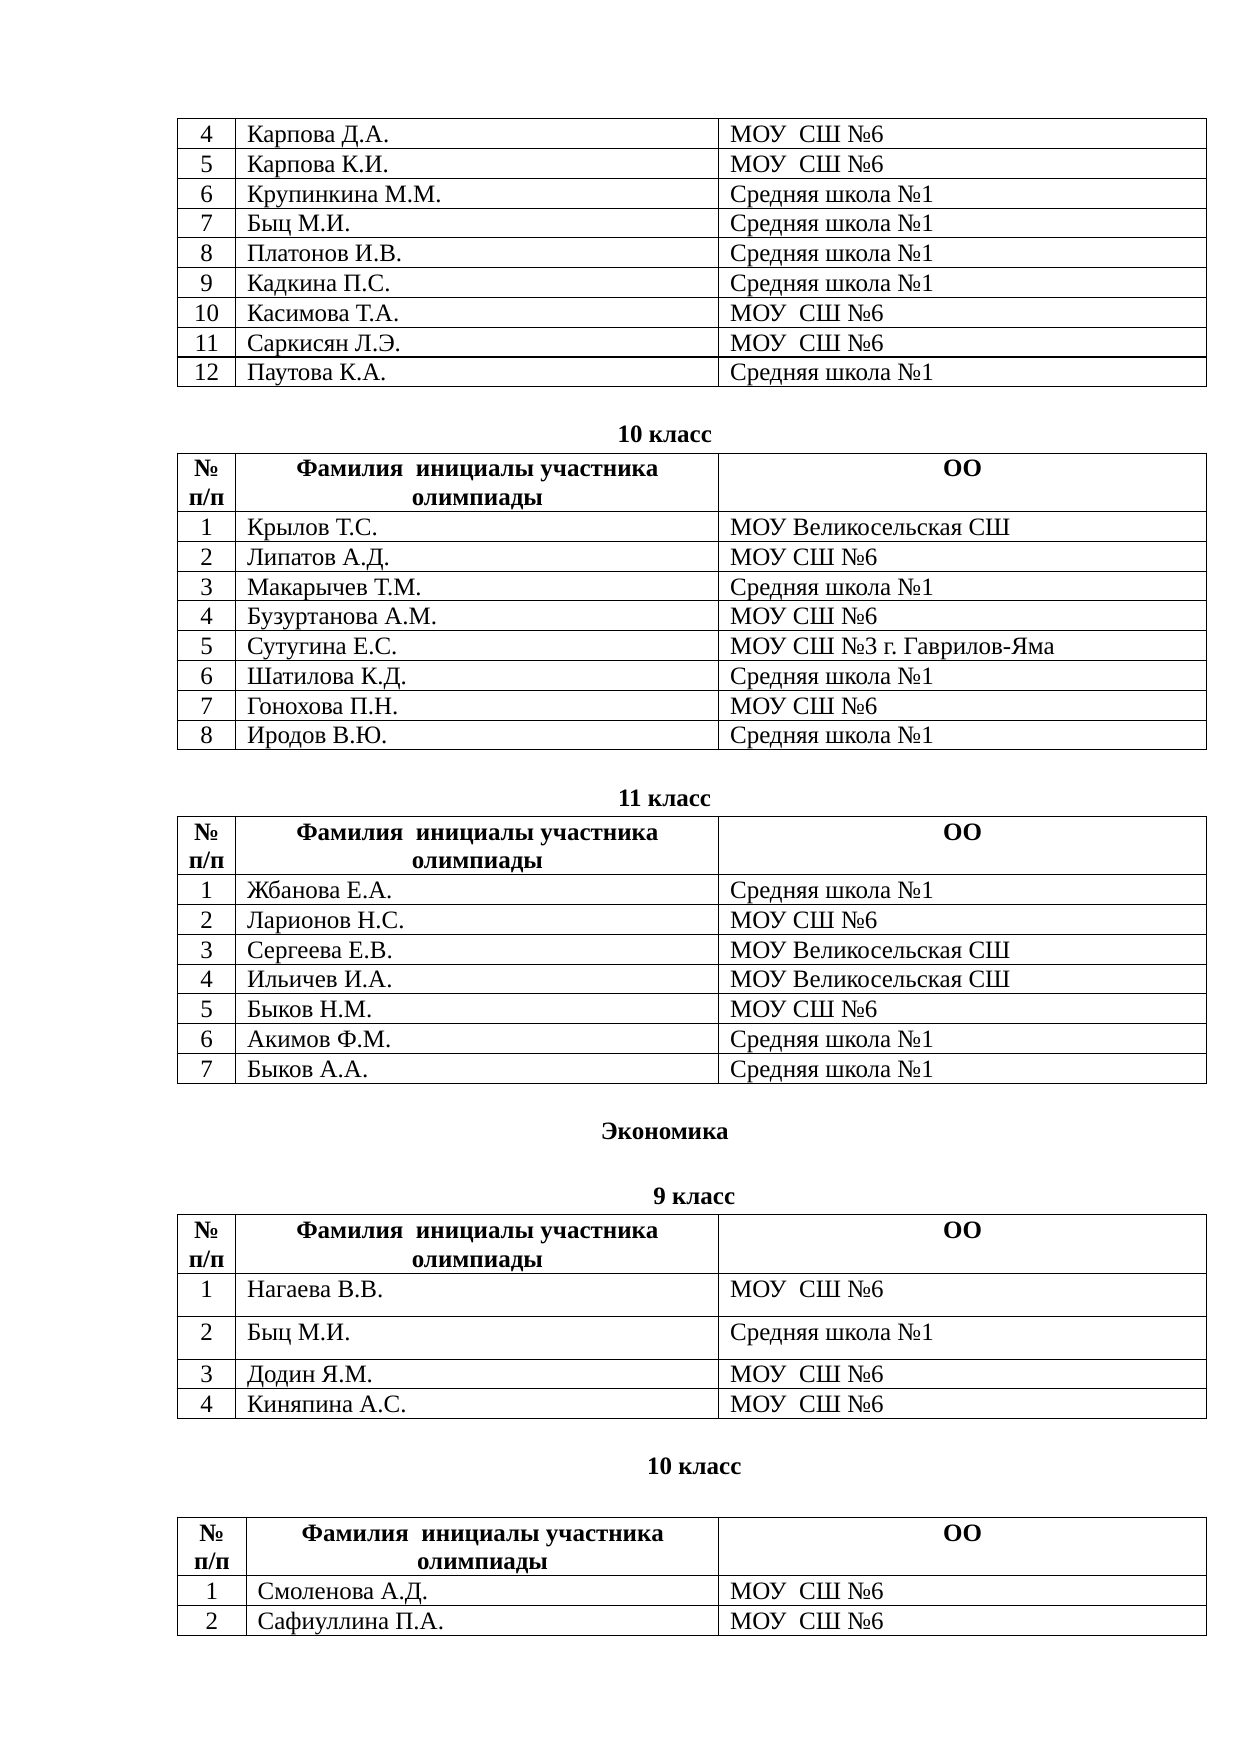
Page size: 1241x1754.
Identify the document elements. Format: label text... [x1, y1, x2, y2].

table_cell Быц М.И. [236, 1317, 718, 1358]
table_cell Сутугина Е.С. [236, 631, 718, 660]
table_cell Средняя школа №1 [719, 358, 1206, 386]
table_cell Жбанова Е.А. [236, 875, 718, 904]
table_cell Макарычев Т.М. [236, 572, 718, 600]
table_cell Быков Н.М. [236, 994, 718, 1023]
table_cell МОУ СШ №6 [719, 601, 1206, 630]
table_cell Платонов И.В. [236, 238, 718, 267]
table_cell МОУ СШ №6 [719, 691, 1206, 719]
table_cell Сафиуллина П.А. [247, 1606, 718, 1635]
table_cell 6 [178, 179, 235, 207]
text 10 класс [236, 1451, 1152, 1480]
table_cell 9 [178, 268, 235, 297]
table_cell Средняя школа №1 [719, 875, 1206, 904]
table_header № п/п [178, 454, 235, 511]
table_cell Саркисян Л.Э. [236, 328, 718, 356]
table_cell МОУ СШ №6 [719, 328, 1206, 356]
table_cell Сергеева Е.В. [236, 935, 718, 963]
table_cell 6 [178, 661, 235, 690]
table_cell Средняя школа №1 [719, 1054, 1206, 1083]
table_cell 4 [178, 601, 235, 630]
table_header Фамилия инициалы участника олимпиады [236, 1215, 718, 1273]
table_cell 2 [178, 542, 235, 571]
table_cell МОУ СШ №6 [719, 1360, 1206, 1388]
table_header Фамилия инициалы участника олимпиады [236, 817, 718, 874]
table_header Фамилия инициалы участника олимпиады [247, 1518, 718, 1575]
table_cell Средняя школа №1 [719, 268, 1206, 297]
text 9 класс [236, 1181, 1152, 1210]
table_cell Шатилова К.Д. [236, 661, 718, 690]
table_cell Ильичев И.А. [236, 965, 718, 993]
table_cell МОУ СШ №6 [719, 1576, 1206, 1605]
table_cell Гонохова П.Н. [236, 691, 718, 719]
table_cell Додин Я.М. [236, 1360, 718, 1388]
table_cell 5 [178, 149, 235, 178]
table_cell Средняя школа №1 [719, 179, 1206, 207]
table_cell МОУ СШ №6 [719, 542, 1206, 571]
table_cell 6 [178, 1024, 235, 1053]
table_cell 12 [178, 358, 235, 386]
table_cell 8 [178, 721, 235, 749]
table_cell Крылов Т.С. [236, 512, 718, 541]
table_cell МОУ СШ №6 [719, 149, 1206, 178]
text 10 класс [177, 419, 1152, 448]
table_cell 7 [178, 691, 235, 719]
table_cell Средняя школа №1 [719, 1317, 1206, 1358]
table_cell Карпова Д.А. [236, 119, 718, 148]
table_header ОО [719, 454, 1206, 511]
table_cell Липатов А.Д. [236, 542, 718, 571]
table_cell Касимова Т.А. [236, 298, 718, 327]
table_cell МОУ СШ №6 [719, 1606, 1206, 1635]
table_cell 4 [178, 119, 235, 148]
table_cell 2 [178, 905, 235, 934]
table_cell 10 [178, 298, 235, 327]
table_cell Паутова К.А. [236, 358, 718, 386]
table_cell Средняя школа №1 [719, 209, 1206, 237]
table_cell Крупинкина М.М. [236, 179, 718, 207]
table_cell 8 [178, 238, 235, 267]
table_cell МОУ СШ №3 г. Гаврилов-Яма [719, 631, 1206, 660]
table_header № п/п [178, 1518, 246, 1575]
table_cell Средняя школа №1 [719, 1024, 1206, 1053]
table_cell Быков А.А. [236, 1054, 718, 1083]
table_cell МОУ Великосельская СШ [719, 935, 1206, 963]
table_cell 11 [178, 328, 235, 356]
table_cell МОУ СШ №6 [719, 994, 1206, 1023]
table_cell Средняя школа №1 [719, 572, 1206, 600]
table_cell Нагаева В.В. [236, 1274, 718, 1316]
table_cell 1 [178, 875, 235, 904]
table_header ОО [719, 1215, 1206, 1273]
table_cell 2 [178, 1606, 246, 1635]
table_cell Карпова К.И. [236, 149, 718, 178]
table_cell МОУ СШ №6 [719, 298, 1206, 327]
table_header ОО [719, 817, 1206, 874]
table_cell 1 [178, 512, 235, 541]
table_cell 7 [178, 209, 235, 237]
table_cell Кадкина П.С. [236, 268, 718, 297]
table_cell 1 [178, 1274, 235, 1316]
table_cell Иродов В.Ю. [236, 721, 718, 749]
table_cell 7 [178, 1054, 235, 1083]
text 11 класс [177, 783, 1152, 811]
table_cell 5 [178, 994, 235, 1023]
table_cell МОУ Великосельская СШ [719, 965, 1206, 993]
table_cell 3 [178, 935, 235, 963]
table_cell МОУ СШ №6 [719, 905, 1206, 934]
table_cell 5 [178, 631, 235, 660]
table_cell 1 [178, 1576, 246, 1605]
table_cell МОУ СШ №6 [719, 1389, 1206, 1418]
table_cell Смоленова А.Д. [247, 1576, 718, 1605]
table_cell МОУ СШ №6 [719, 1274, 1206, 1316]
table_header Фамилия инициалы участника олимпиады [236, 454, 718, 511]
table_cell Акимов Ф.М. [236, 1024, 718, 1053]
table_cell Средняя школа №1 [719, 661, 1206, 690]
text Экономика [177, 1116, 1152, 1145]
table_cell Средняя школа №1 [719, 238, 1206, 267]
table_cell 4 [178, 965, 235, 993]
table_cell Киняпина А.С. [236, 1389, 718, 1418]
table_cell 2 [178, 1317, 235, 1358]
table_cell 3 [178, 1360, 235, 1388]
table_header № п/п [178, 1215, 235, 1273]
table_cell МОУ СШ №6 [719, 119, 1206, 148]
table_cell Быц М.И. [236, 209, 718, 237]
table_header № п/п [178, 817, 235, 874]
table_cell Средняя школа №1 [719, 721, 1206, 749]
table_cell Бузуртанова А.М. [236, 601, 718, 630]
table_header ОО [719, 1518, 1206, 1575]
table_cell МОУ Великосельская СШ [719, 512, 1206, 541]
table_cell 3 [178, 572, 235, 600]
table_cell Ларионов Н.С. [236, 905, 718, 934]
table_cell 4 [178, 1389, 235, 1418]
